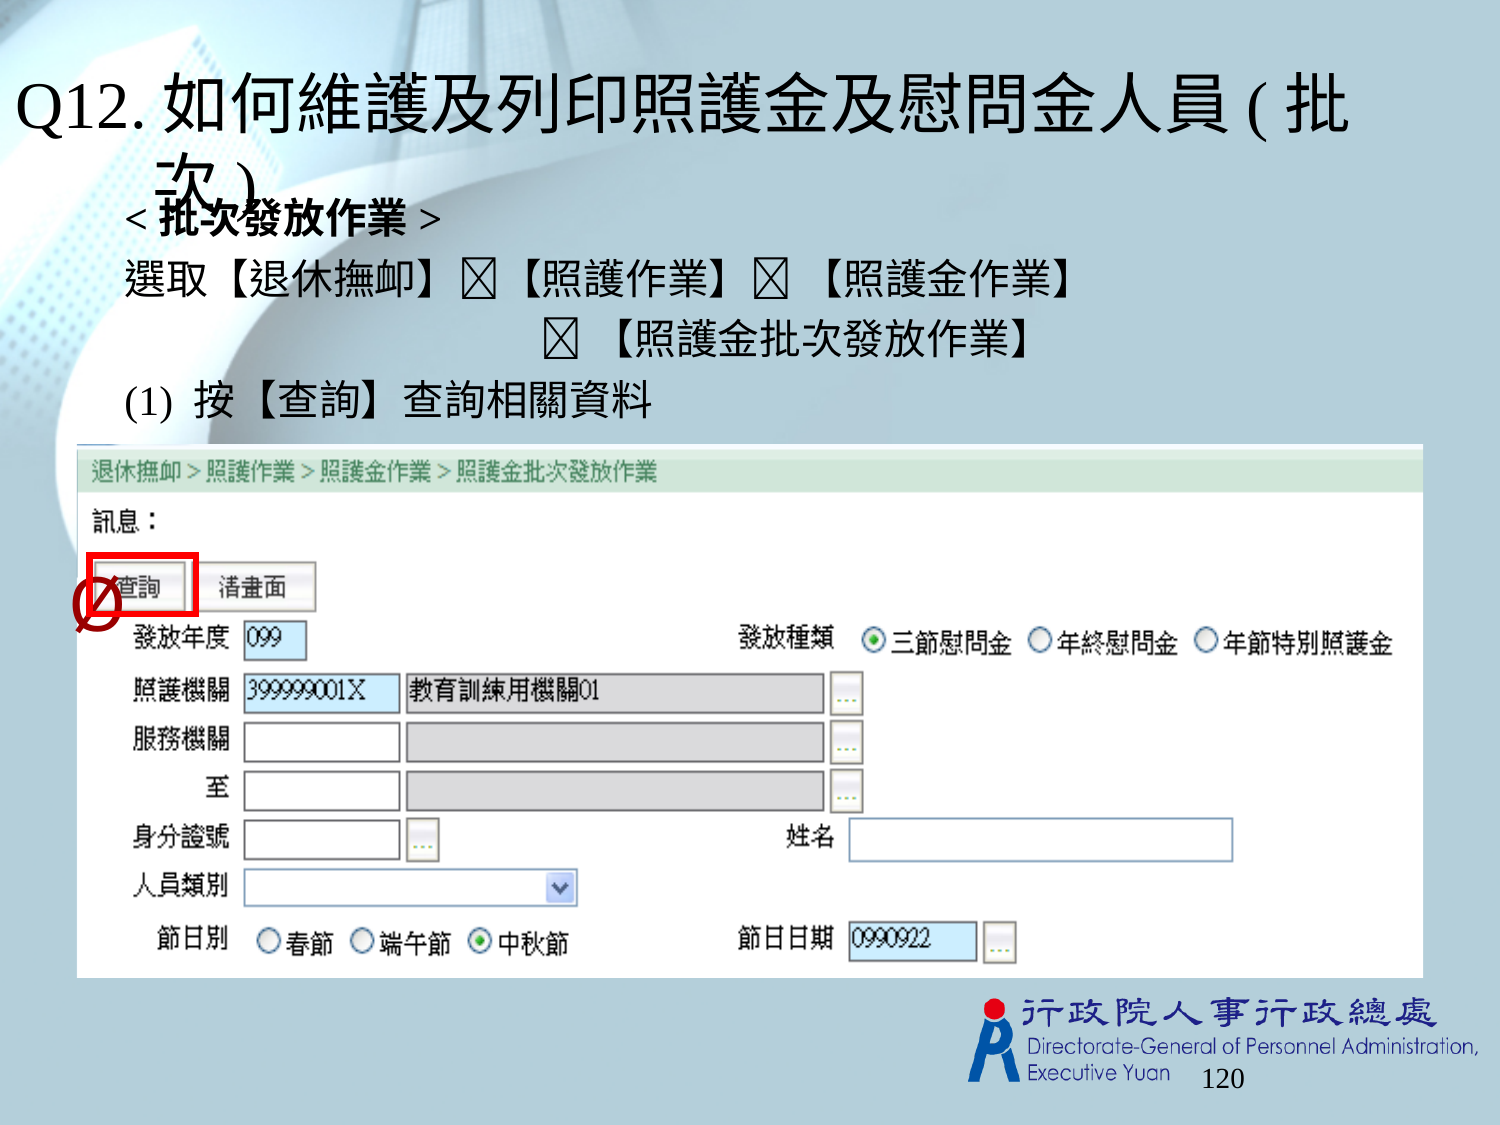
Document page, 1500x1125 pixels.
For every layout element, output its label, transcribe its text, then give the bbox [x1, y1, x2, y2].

title Q12.如何維護及列印照護金及慰問金人員(批次) [0, 54, 1436, 149]
list <批次發放作業> 選取【退休撫卹】【照護作業】 【照護金作業】 【照護金批次發放作業】 (1) 按【查詢】查詢相關資料 [53, 184, 1329, 860]
text_box [1185, 1058, 1499, 1125]
picture [76, 444, 1424, 978]
